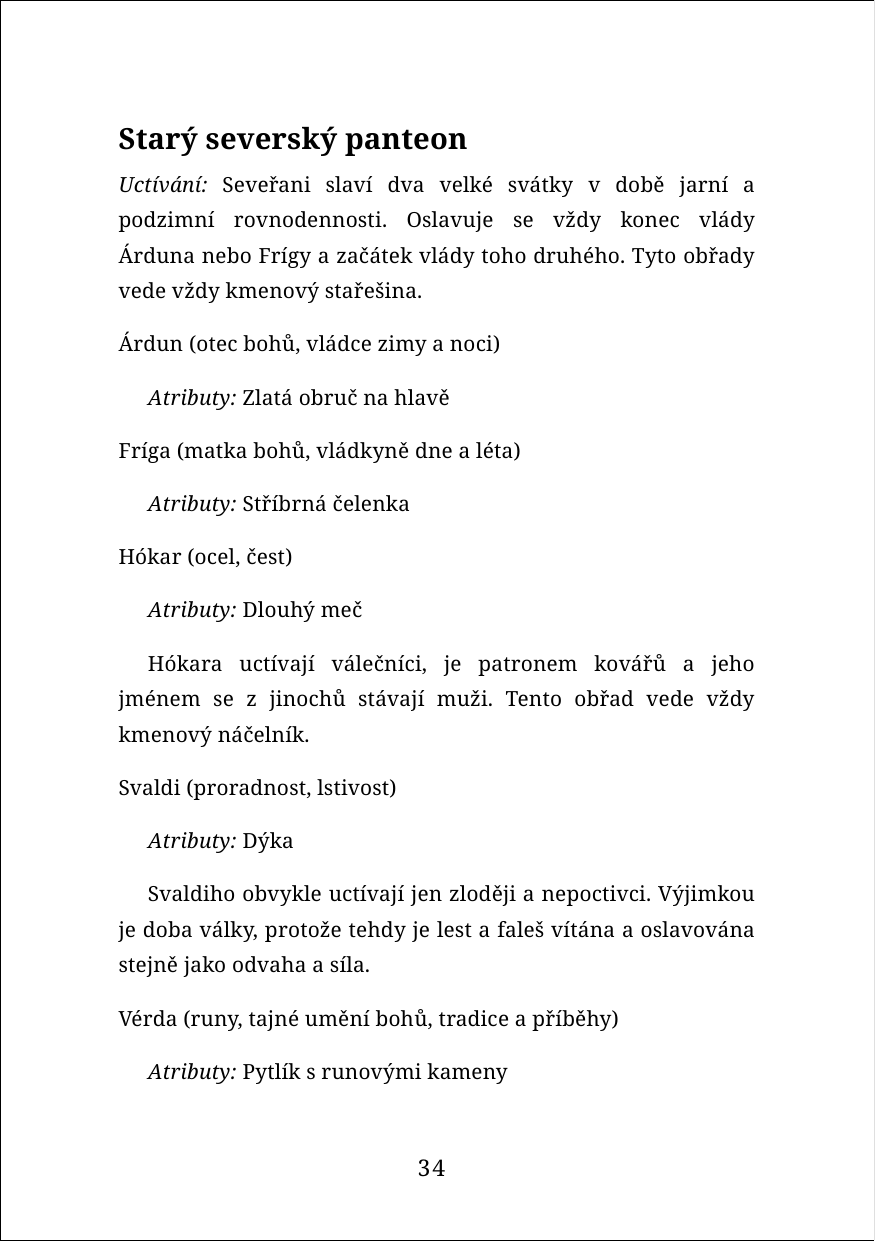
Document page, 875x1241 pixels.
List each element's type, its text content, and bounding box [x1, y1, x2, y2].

text Svaldi (proradnost, lstivost) [118, 773, 756, 802]
text Atributy: Stříbrná čelenka [118, 489, 756, 518]
text Hókara uctívají válečníci, je patronem kovářů a jeho jménem se z jinochů stávají muži. Tento obřad vede vždy kmenový náčelník. [118, 649, 756, 748]
text Uctívání: Seveřani slaví dva velké svátky v době jarní a podzimní rovnodennosti. Oslavuje se vždy konec vlády Árduna nebo Frígy a začátek vlády toho druhého. Tyto obřady vede vždy kmenový stařešina. [118, 170, 756, 305]
text Árdun (otec bohů, vládce zimy a noci) [118, 329, 756, 358]
text Svaldiho obvykle uctívají jen zloději a nepoctivci. Výjimkou je doba války, protože tehdy je lest a faleš vítána a oslavována stejně jako odvaha a síla. [118, 879, 756, 979]
text Atributy: Dýka [118, 826, 756, 855]
text Atributy: Pytlík s runovými kameny [118, 1057, 756, 1086]
text Vérda (runy, tajné umění bohů, tradice a příběhy) [118, 1004, 756, 1032]
text Fríga (matka bohů, vládkyně dne a léta) [118, 436, 756, 464]
text Atributy: Dlouhý meč [118, 596, 756, 624]
text Atributy: Zlatá obruč na hlavě [118, 383, 756, 411]
text Hókar (ocel, čest) [118, 542, 756, 571]
subtitle Starý severský panteon [118, 118, 756, 158]
